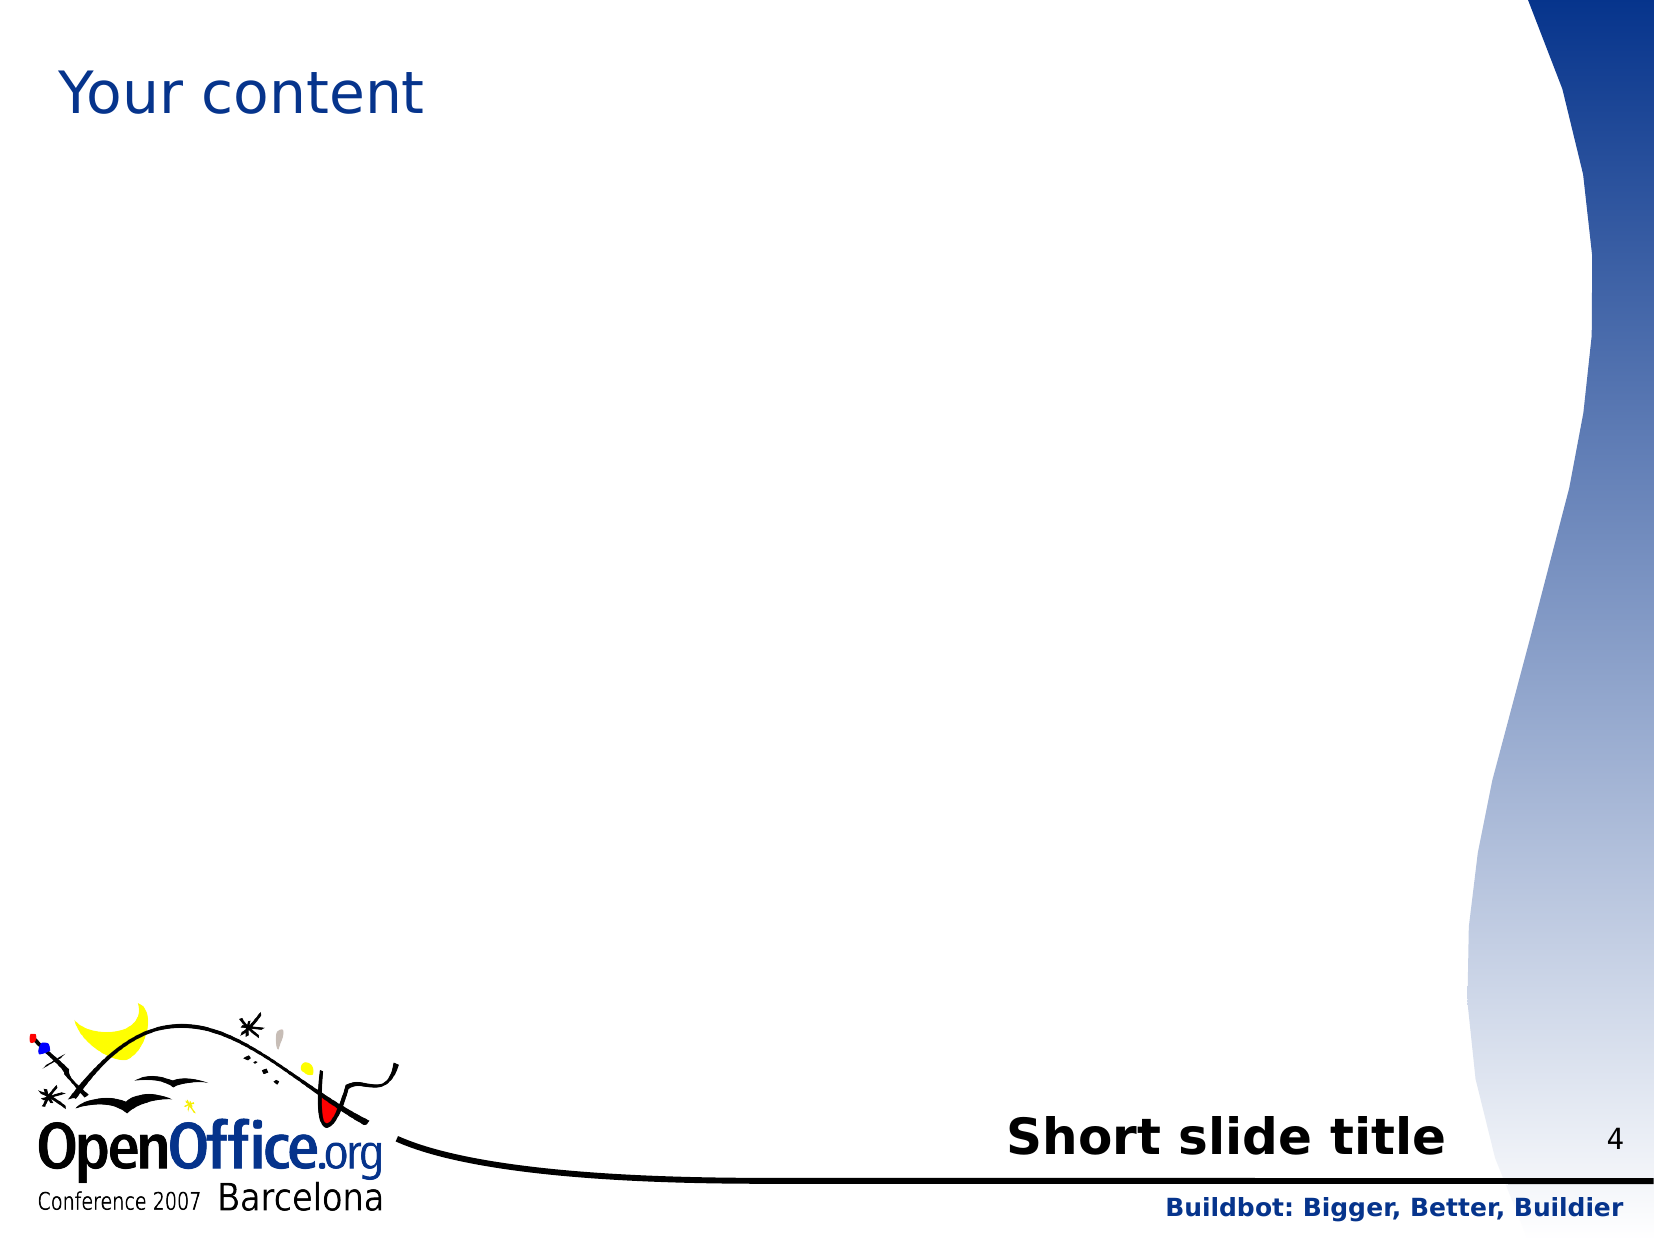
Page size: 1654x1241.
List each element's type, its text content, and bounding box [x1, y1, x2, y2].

list Your content [59, 59, 1418, 945]
picture [29, 1003, 399, 1211]
title Short slide title [531, 1092, 1447, 1182]
